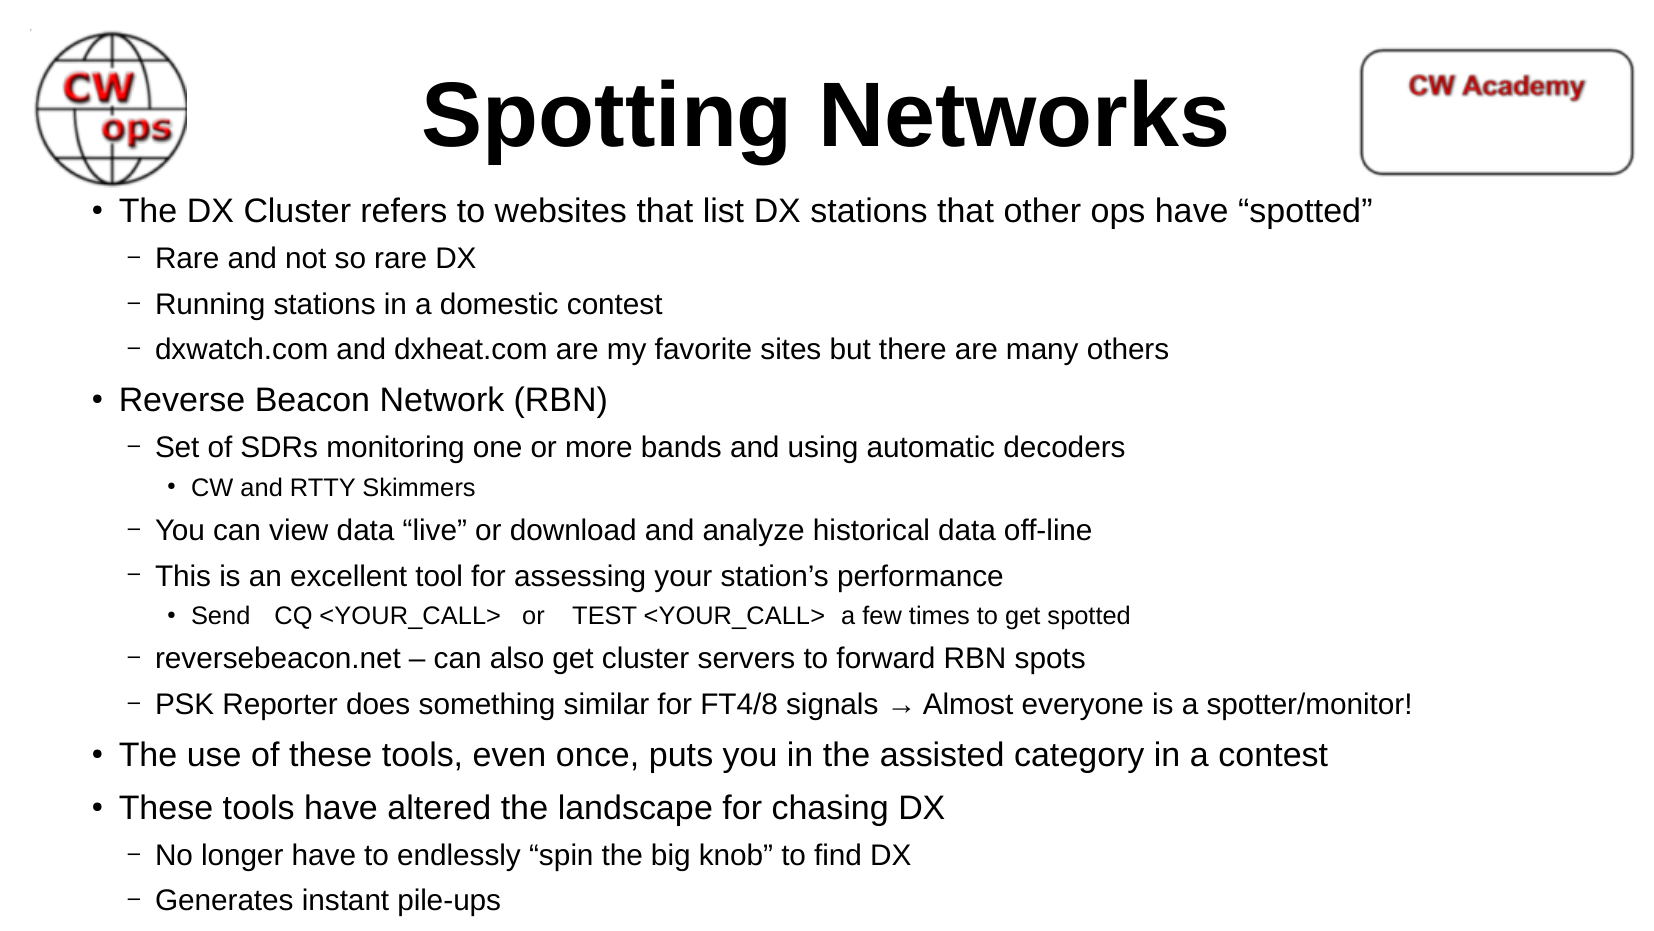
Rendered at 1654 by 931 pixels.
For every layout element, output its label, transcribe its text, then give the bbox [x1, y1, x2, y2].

list The DX Cluster refers to websites that list DX stations that other ops have “spotted” Rare and not so rare DX Running stations in a domestic contest dxwatch.com and dxheat.com are my favorite sites but there are many others Reverse Beacon Network (RBN) Set of SDRs monitoring one or more bands and using automatic decoders CW and RTTY Skimmers You can view data “live” or download and analyze historical data off-line This is an excellent tool for assessing your station’s performance Send CQ <YOUR_CALL> or TEST <YOUR_CALL> a few times to get spotted reversebeacon.net – can also get cluster servers to forward RBN spots PSK Reporter does something similar for FT4/8 signals → Almost everyone is a spotter/monitor! The use of these tools, even once, puts you in the assisted category in a contest These tools have altered the landscape for chasing DX No longer have to endlessly “spin the big knob” to find DX Generates instant pile-ups [82, 193, 1571, 927]
title Spotting Networks [82, 37, 1571, 193]
picture [1571, 37, 1640, 186]
picture [30, 29, 187, 194]
